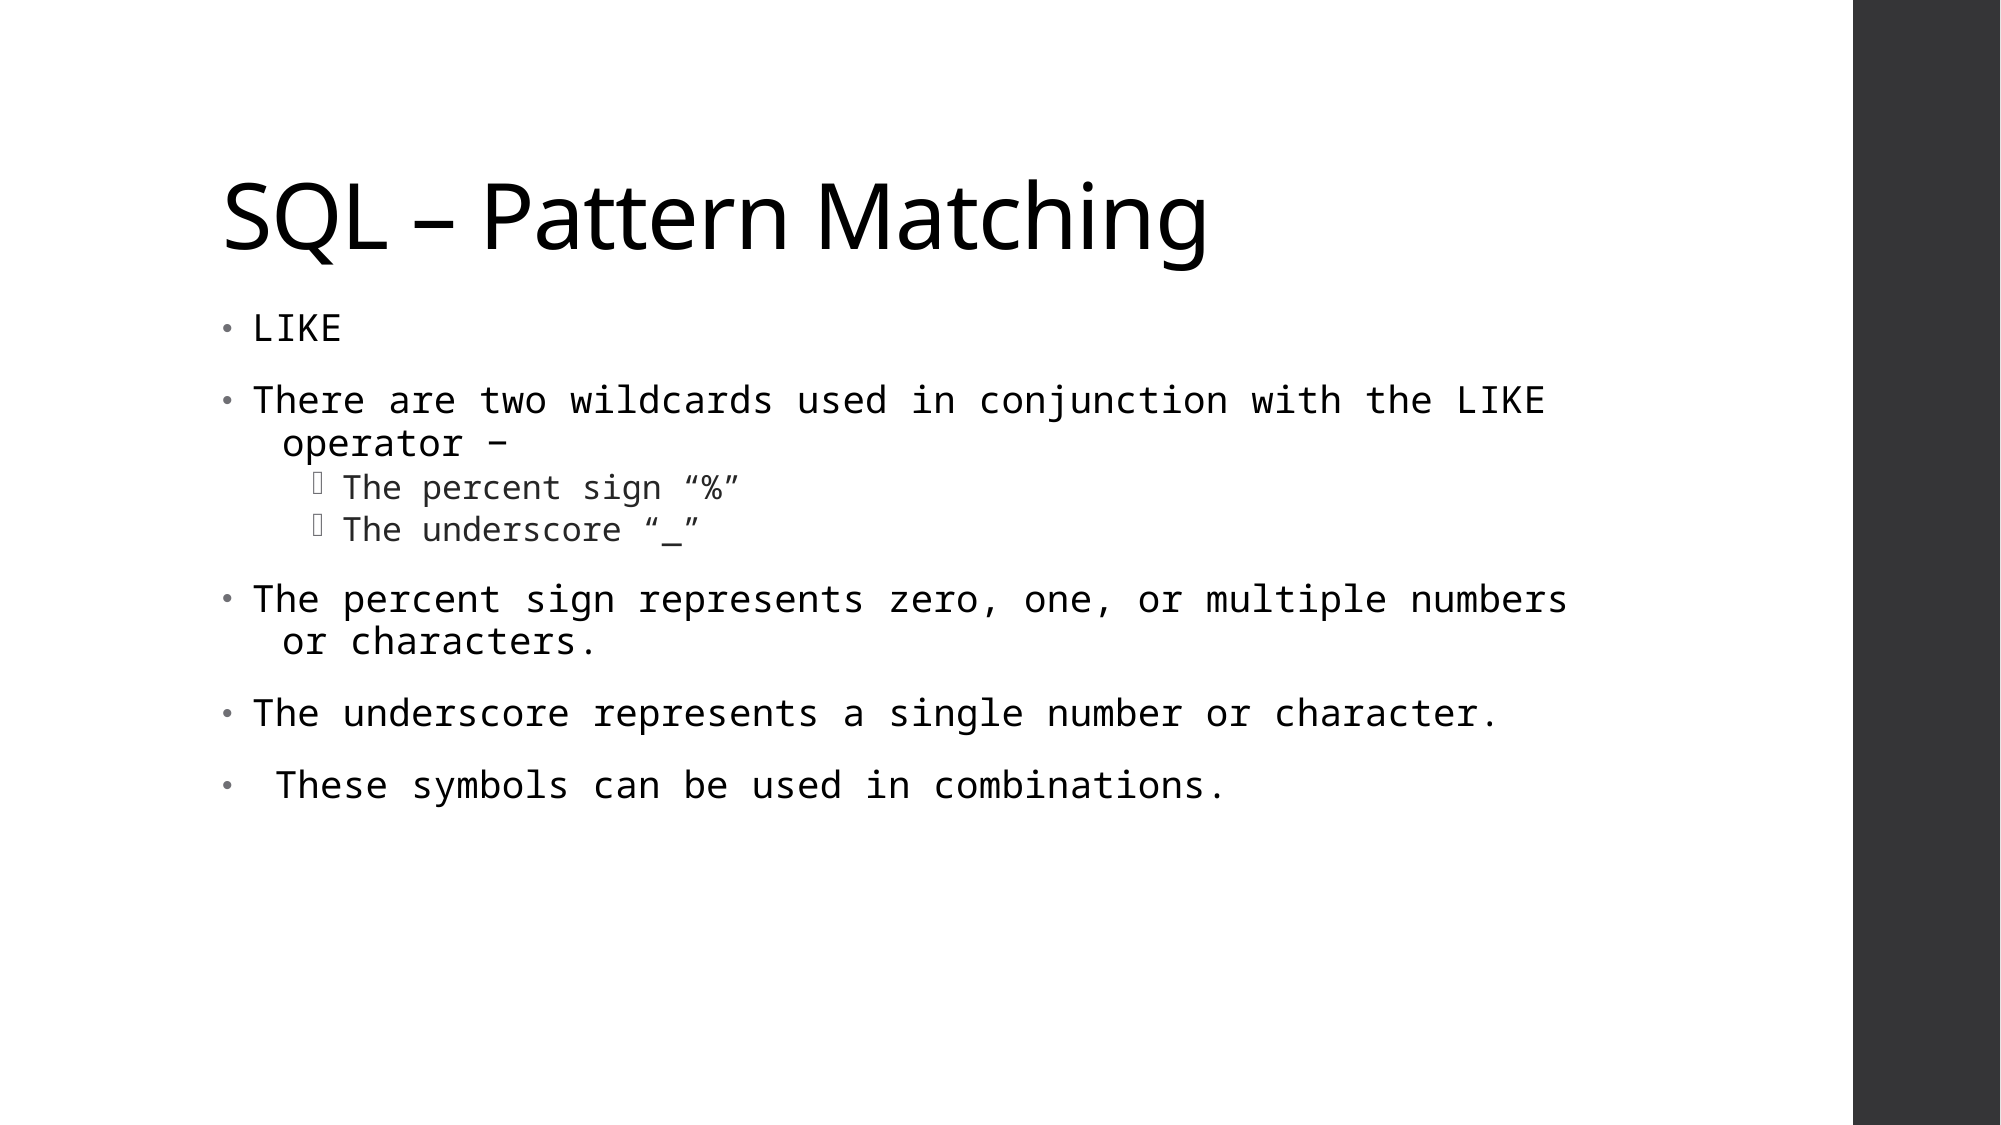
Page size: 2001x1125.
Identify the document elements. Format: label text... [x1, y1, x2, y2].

list LIKE There are two wildcards used in conjunction with the LIKE operator − The percent sign “%” The underscore “_” The percent sign represents zero, one, or multiple numbers or characters. The underscore represents a single number or character. These symbols can be used in combinations. [206, 299, 1617, 1014]
title SQL – Pattern Matching [206, 60, 1797, 278]
